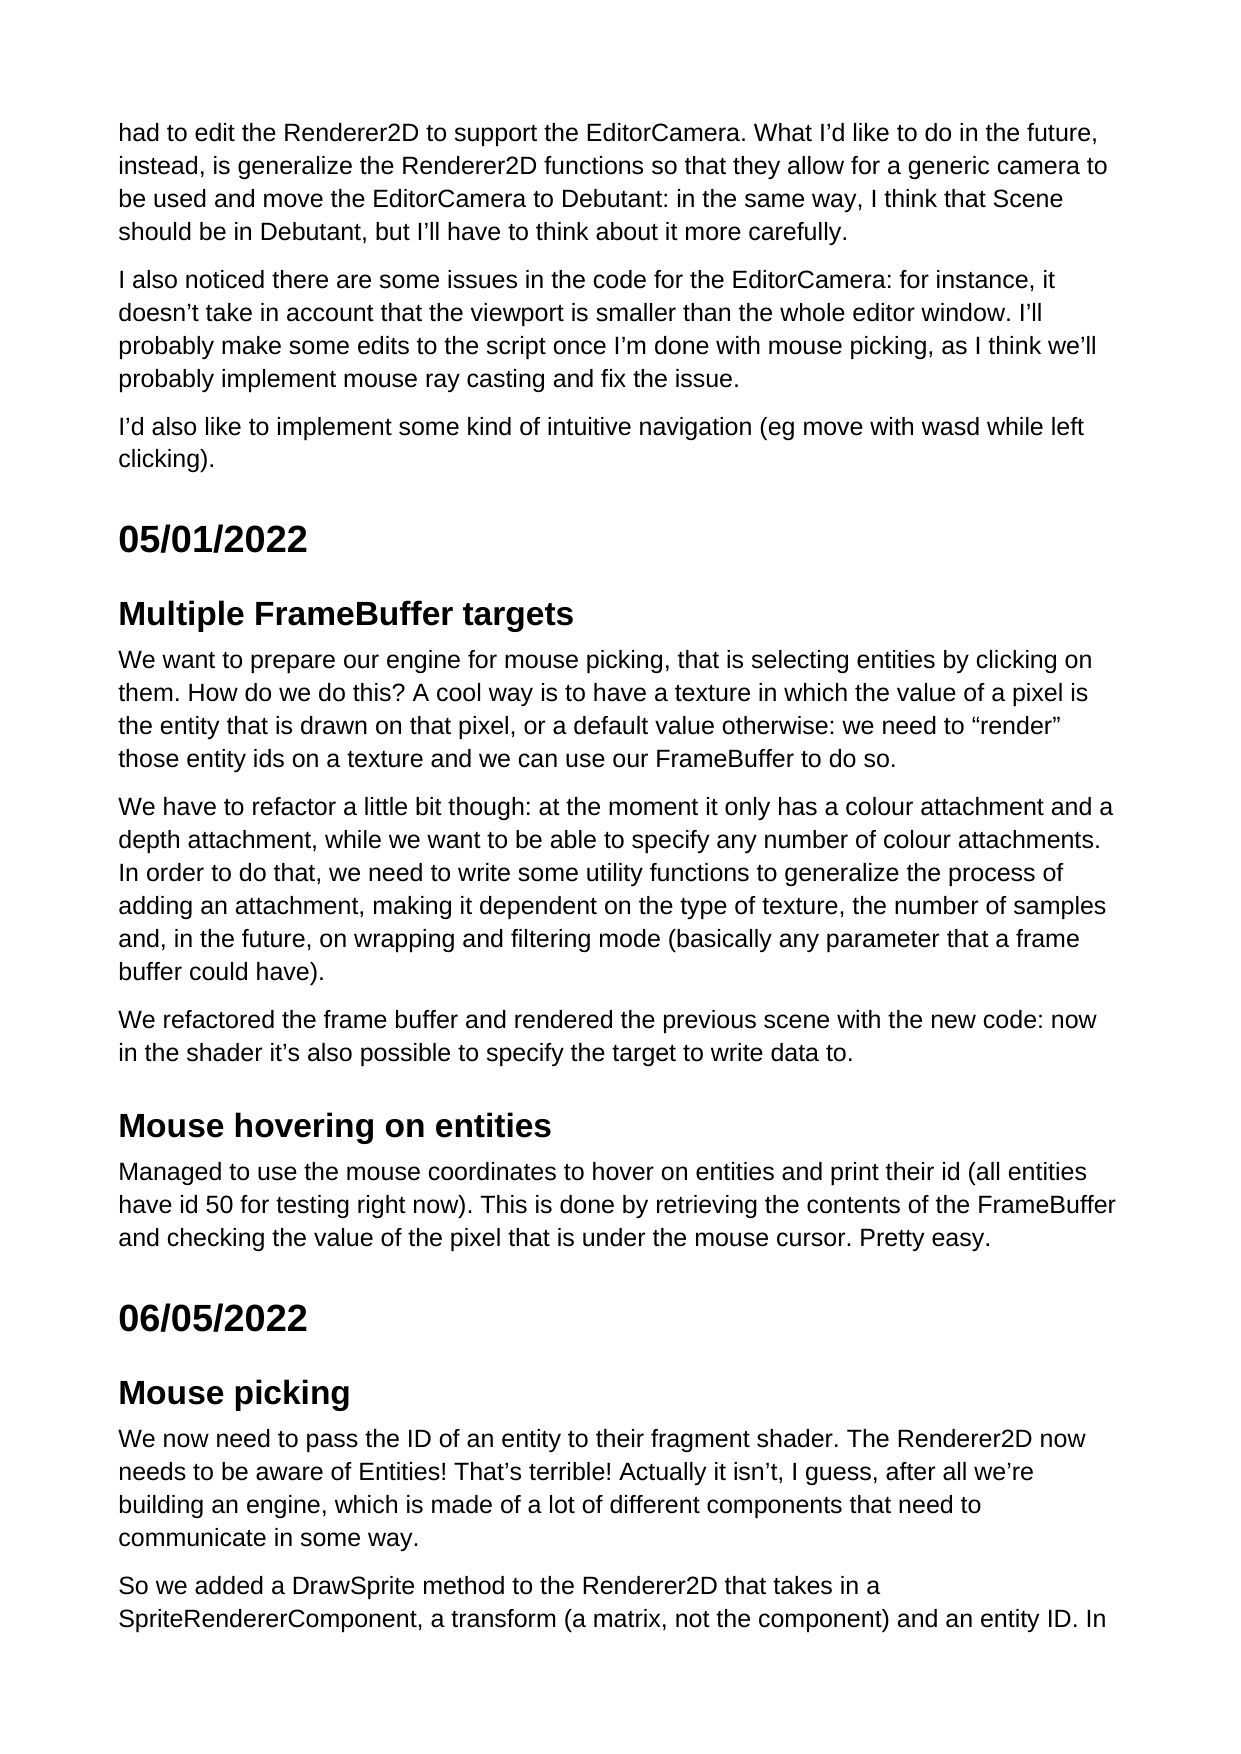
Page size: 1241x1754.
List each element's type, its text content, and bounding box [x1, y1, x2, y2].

subtitle Mouse hovering on entities [118, 1106, 1122, 1145]
text I also noticed there are some issues in the code for the EditorCamera: for instance, it doesn’t take in account that the viewport is smaller than the whole editor window. I’ll probably make some edits to the script once I’m done with mouse picking, as I think we’ll probably implement mouse ray casting and fix the issue. [118, 265, 1122, 393]
subtitle 06/05/2022 [118, 1296, 1122, 1339]
text We have to refactor a little bit though: at the moment it only has a colour attachment and a depth attachment, while we want to be able to specify any number of colour attachments. In order to do that, we need to write some utility functions to generalize the process of adding an attachment, making it dependent on the type of texture, the number of samples and, in the future, on wrapping and filtering mode (basically any parameter that a frame buffer could have). [118, 792, 1122, 986]
subtitle Multiple FrameBuffer targets [118, 594, 1122, 633]
subtitle Mouse picking [118, 1373, 1122, 1411]
subtitle 05/01/2022 [118, 517, 1122, 561]
text had to edit the Renderer2D to support the EditorCamera. What I’d like to do in the future, instead, is generalize the Renderer2D functions so that they allow for a generic camera to be used and move the EditorCamera to Debutant: in the same way, I think that Scene should be in Debutant, but I’ll have to think about it more carefully. [118, 118, 1122, 246]
text We now need to pass the ID of an entity to their fragment shader. The Renderer2D now needs to be aware of Entities! That’s terrible! Actually it isn’t, I guess, after all we’re building an engine, which is made of a lot of different components that need to communicate in some way. [118, 1424, 1122, 1552]
text I’d also like to implement some kind of intuitive navigation (eg move with wasd while left clicking). [118, 411, 1122, 473]
text We want to prepare our engine for mouse picking, that is selecting entities by clicking on them. How do we do this? A cool way is to have a texture in which the value of a pixel is the entity that is drawn on that pixel, or a default value otherwise: we need to “render” those entity ids on a texture and we can use our FrameBuffer to do so. [118, 645, 1122, 773]
text So we added a DrawSprite method to the Renderer2D that takes in a SpriteRendererComponent, a transform (a matrix, not the component) and an entity ID. In [118, 1571, 1122, 1632]
text We refactored the frame buffer and rendered the previous scene with the new code: now in the shader it’s also possible to specify the target to write data to. [118, 1004, 1122, 1066]
text Managed to use the mouse coordinates to hover on entities and print their id (all entities have id 50 for testing right now). This is done by retrieving the contents of the FrameBuffer and checking the value of the pixel that is under the mouse cursor. Pretty easy. [118, 1157, 1122, 1252]
